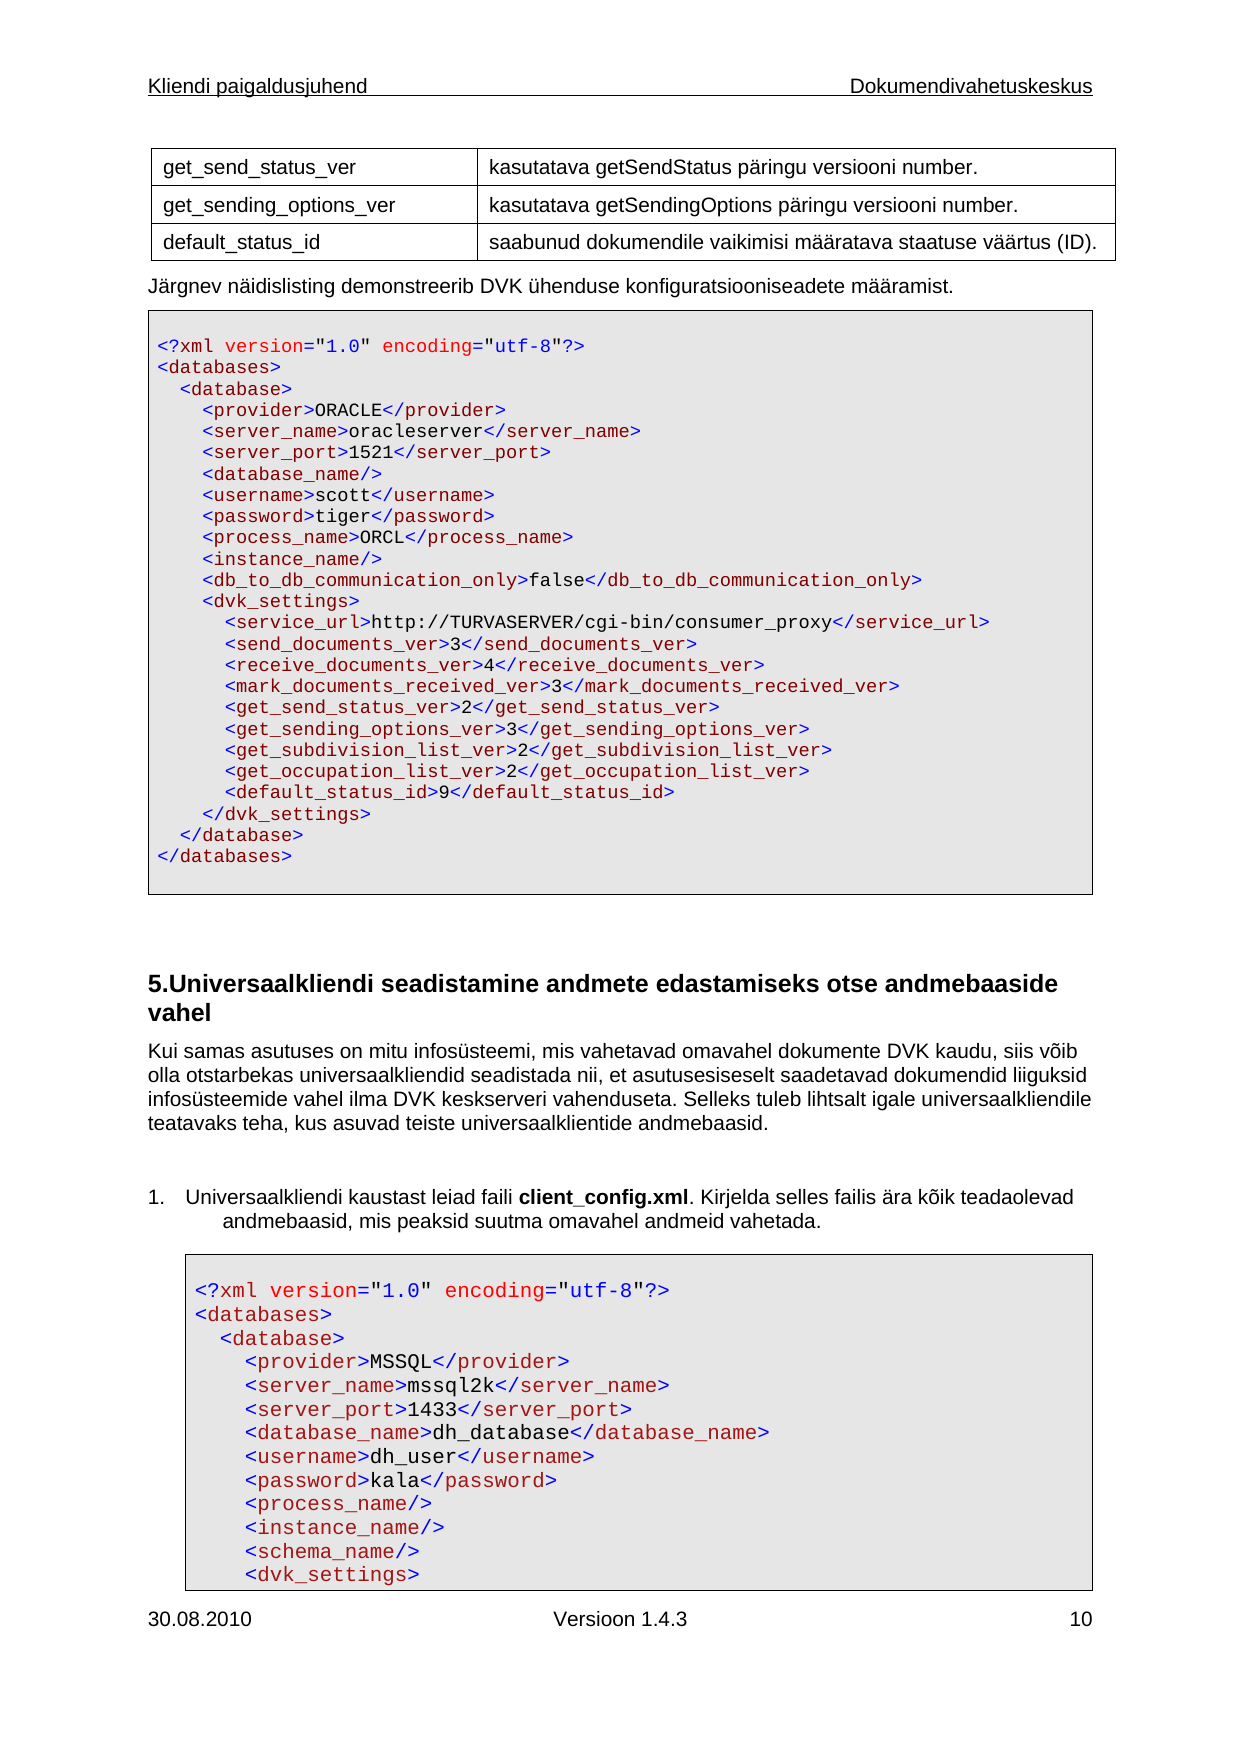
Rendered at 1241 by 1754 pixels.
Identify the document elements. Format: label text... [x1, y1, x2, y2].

text <instance_name/> [186, 1514, 1092, 1537]
text </dvk_settings> [149, 801, 1092, 822]
text </databases> [149, 844, 1092, 865]
text <service_url>http://TURVASERVER/cgi-bin/consumer_proxy</service_url> [149, 610, 1092, 631]
text <provider>ORACLE</provider> [149, 397, 1092, 419]
table_cell kasutatava getSendStatus päringu versiooni number. [478, 149, 1115, 185]
text <database_name/> [149, 461, 1092, 482]
table_cell default_status_id [152, 224, 477, 260]
text <?xml version="1.0" encoding="utf-8"?> [149, 334, 1092, 355]
text <dvk_settings> [149, 589, 1092, 610]
text <server_port>1433</server_port> [186, 1396, 1092, 1419]
text <process_name>ORCL</process_name> [149, 525, 1092, 546]
text <get_send_status_ver>2</get_send_status_ver> [149, 695, 1092, 716]
text <databases> [186, 1301, 1092, 1325]
text <instance_name/> [149, 546, 1092, 567]
text <db_to_db_communication_only>false</db_to_db_communication_only> [149, 567, 1092, 589]
text </database> [149, 822, 1092, 844]
text <schema_name/> [186, 1537, 1092, 1561]
text <provider>MSSQL</provider> [186, 1348, 1092, 1372]
table_cell saabunud dokumendile vaikimisi määratava staatuse väärtus (ID). [478, 224, 1115, 260]
text <username>scott</username> [149, 482, 1092, 504]
text <server_name>mssql2k</server_name> [186, 1372, 1092, 1396]
text Kui samas asutuses on mitu infosüsteemi, mis vahetavad omavahel dokumente DVK kaudu, siis võib olla otstarbekas universaalkliendid seadistada nii, et asutusesiseselt saadetavad dokumendid liiguksid infosüsteemide vahel ilma DVK keskserveri vahenduseta. Selleks tuleb lihtsalt igale universaalkliendile teatavaks teha, kus asuvad teiste universaalklientide andmebaasid. [148, 1039, 1093, 1135]
text <server_name>oracleserver</server_name> [149, 419, 1092, 440]
text <server_port>1521</server_port> [149, 440, 1092, 461]
table_cell kasutatava getSendingOptions päringu versiooni number. [478, 186, 1115, 223]
text <mark_documents_received_ver>3</mark_documents_received_ver> [149, 674, 1092, 695]
text <database> [186, 1325, 1092, 1348]
text <get_occupation_list_ver>2</get_occupation_list_ver> [149, 759, 1092, 780]
text <username>dh_user</username> [186, 1443, 1092, 1467]
table_cell get_sending_options_ver [152, 186, 477, 223]
text <get_sending_options_ver>3</get_sending_options_ver> [149, 716, 1092, 737]
list Universaalkliendi kaustast leiad faili client_config.xml. Kirjelda selles failis ära kõik teadaolevad andmebaasid, mis peaksid suutma omavahel andmeid vahetada. [148, 1185, 1093, 1233]
text <databases> [149, 355, 1092, 376]
text <get_subdivision_list_ver>2</get_subdivision_list_ver> [149, 737, 1092, 759]
text <default_status_id>9</default_status_id> [149, 780, 1092, 801]
text <send_documents_ver>3</send_documents_ver> [149, 631, 1092, 652]
table_cell get_send_status_ver [152, 149, 477, 185]
text <database> [149, 376, 1092, 397]
text <password>tiger</password> [149, 504, 1092, 525]
text <password>kala</password> [186, 1467, 1092, 1490]
text Järgnev näidislisting demonstreerib DVK ühenduse konfiguratsiooniseadete määramist. [148, 274, 1093, 298]
text <dvk_settings> [186, 1561, 1092, 1590]
subtitle Universaalkliendi seadistamine andmete edastamiseks otse andmebaaside vahel [148, 969, 1093, 1027]
text <receive_documents_ver>4</receive_documents_ver> [149, 652, 1092, 674]
text <process_name/> [186, 1490, 1092, 1514]
text <database_name>dh_database</database_name> [186, 1419, 1092, 1443]
text <?xml version="1.0" encoding="utf-8"?> [186, 1277, 1092, 1301]
